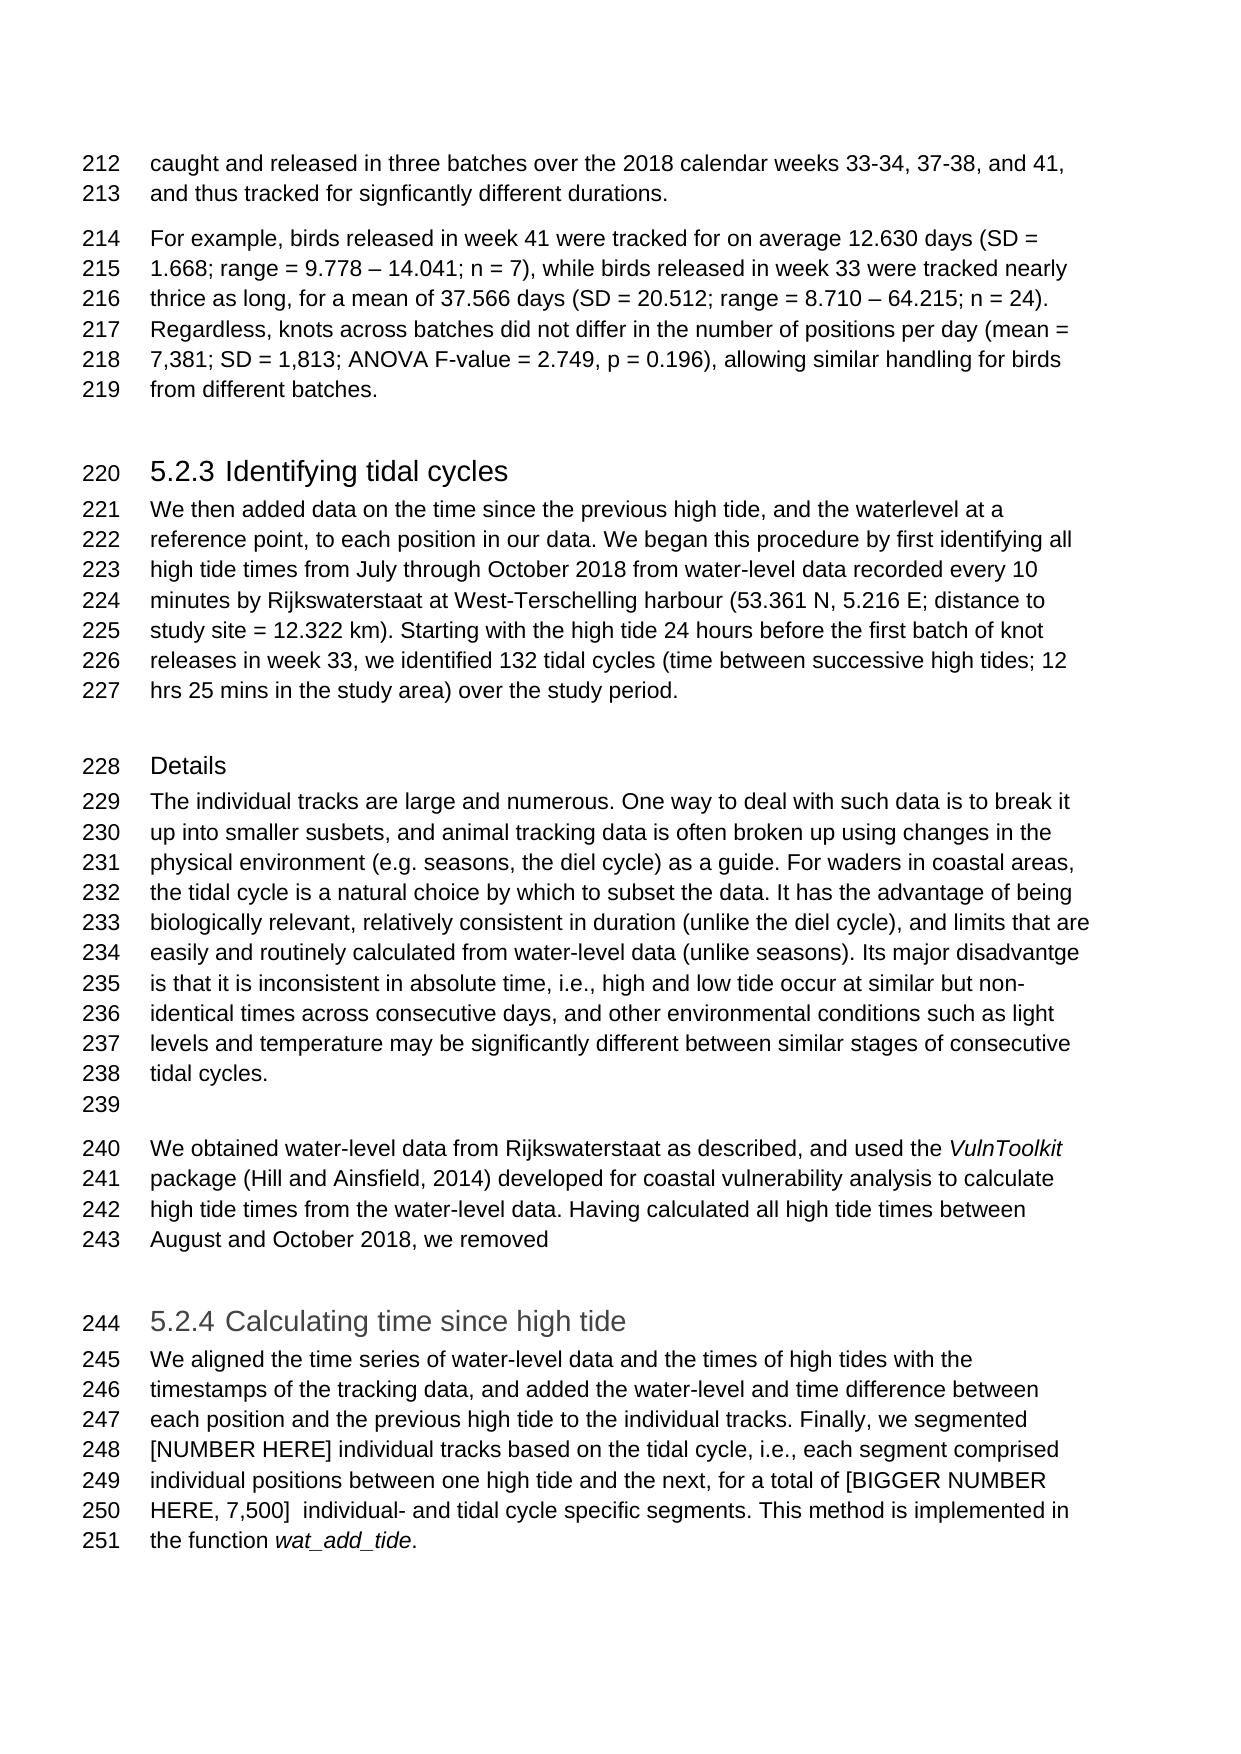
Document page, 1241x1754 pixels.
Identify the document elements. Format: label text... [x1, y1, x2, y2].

subtitle Calculating time since high tide [150, 1304, 1091, 1337]
subtitle Identifying tidal cycles [150, 454, 1091, 488]
text For example, birds released in week 41 were tracked for on average 12.630 days (SD = 1.668; range = 9.778 – 14.041; n = 7), while birds released in week 33 were tracked nearly thrice as long, for a mean of 37.566 days (SD = 20.512; range = 8.710 – 64.215; n = 24). Regardless, knots across batches did not differ in the number of positions per day (mean = 7,381; SD = 1,813; ANOVA F-value = 2.749, p = 0.196), allowing similar handling for birds from different batches. [150, 225, 1091, 402]
subtitle Details [150, 751, 1091, 780]
text We aligned the time series of water-level data and the times of high tides with the timestamps of the tracking data, and added the water-level and time difference between each position and the previous high tide to the individual tracks. Finally, we segmented [NUMBER HERE] individual tracks based on the tidal cycle, i.e., each segment comprised individual positions between one high tide and the next, for a total of [BIGGER NUMBER HERE, 7,500] individual- and tidal cycle specific segments. This method is implemented in the function wat_add_tide. [150, 1346, 1091, 1553]
text We then added data on the time since the previous high tide, and the waterlevel at a reference point, to each position in our data. We began this procedure by first identifying all high tide times from July through October 2018 from water-level data recorded every 10 minutes by Rijkswaterstaat at West-Terschelling harbour (53.361 N, 5.216 E; distance to study site = 12.322 km). Starting with the high tide 24 hours before the first batch of knot releases in week 33, we identified 132 tidal cycles (time between successive high tides; 12 hrs 25 mins in the study area) over the study period. [150, 496, 1091, 704]
text We obtained water-level data from Rijkswaterstaat as described, and used the VulnToolkit package (Hill and Ainsfield, 2014) developed for coastal vulnerability analysis to calculate high tide times from the water-level data. Having calculated all high tide times between August and October 2018, we removed [150, 1135, 1091, 1252]
text The individual tracks are large and numerous. One way to deal with such data is to break it up into smaller susbets, and animal tracking data is often broken up using changes in the physical environment (e.g. seasons, the diel cycle) as a guide. For waders in coastal areas, the tidal cycle is a natural choice by which to subset the data. It has the advantage of being biologically relevant, relatively consistent in duration (unlike the diel cycle), and limits that are easily and routinely calculated from water-level data (unlike seasons). Its major disadvantge is that it is inconsistent in absolute time, i.e., high and low tide occur at similar but non-identical times across consecutive days, and other environmental conditions such as light levels and temperature may be significantly different between similar stages of consecutive tidal cycles. [150, 788, 1091, 1087]
text caught and released in three batches over the 2018 calendar weeks 33-34, 37-38, and 41, and thus tracked for signficantly different durations. [150, 150, 1091, 207]
